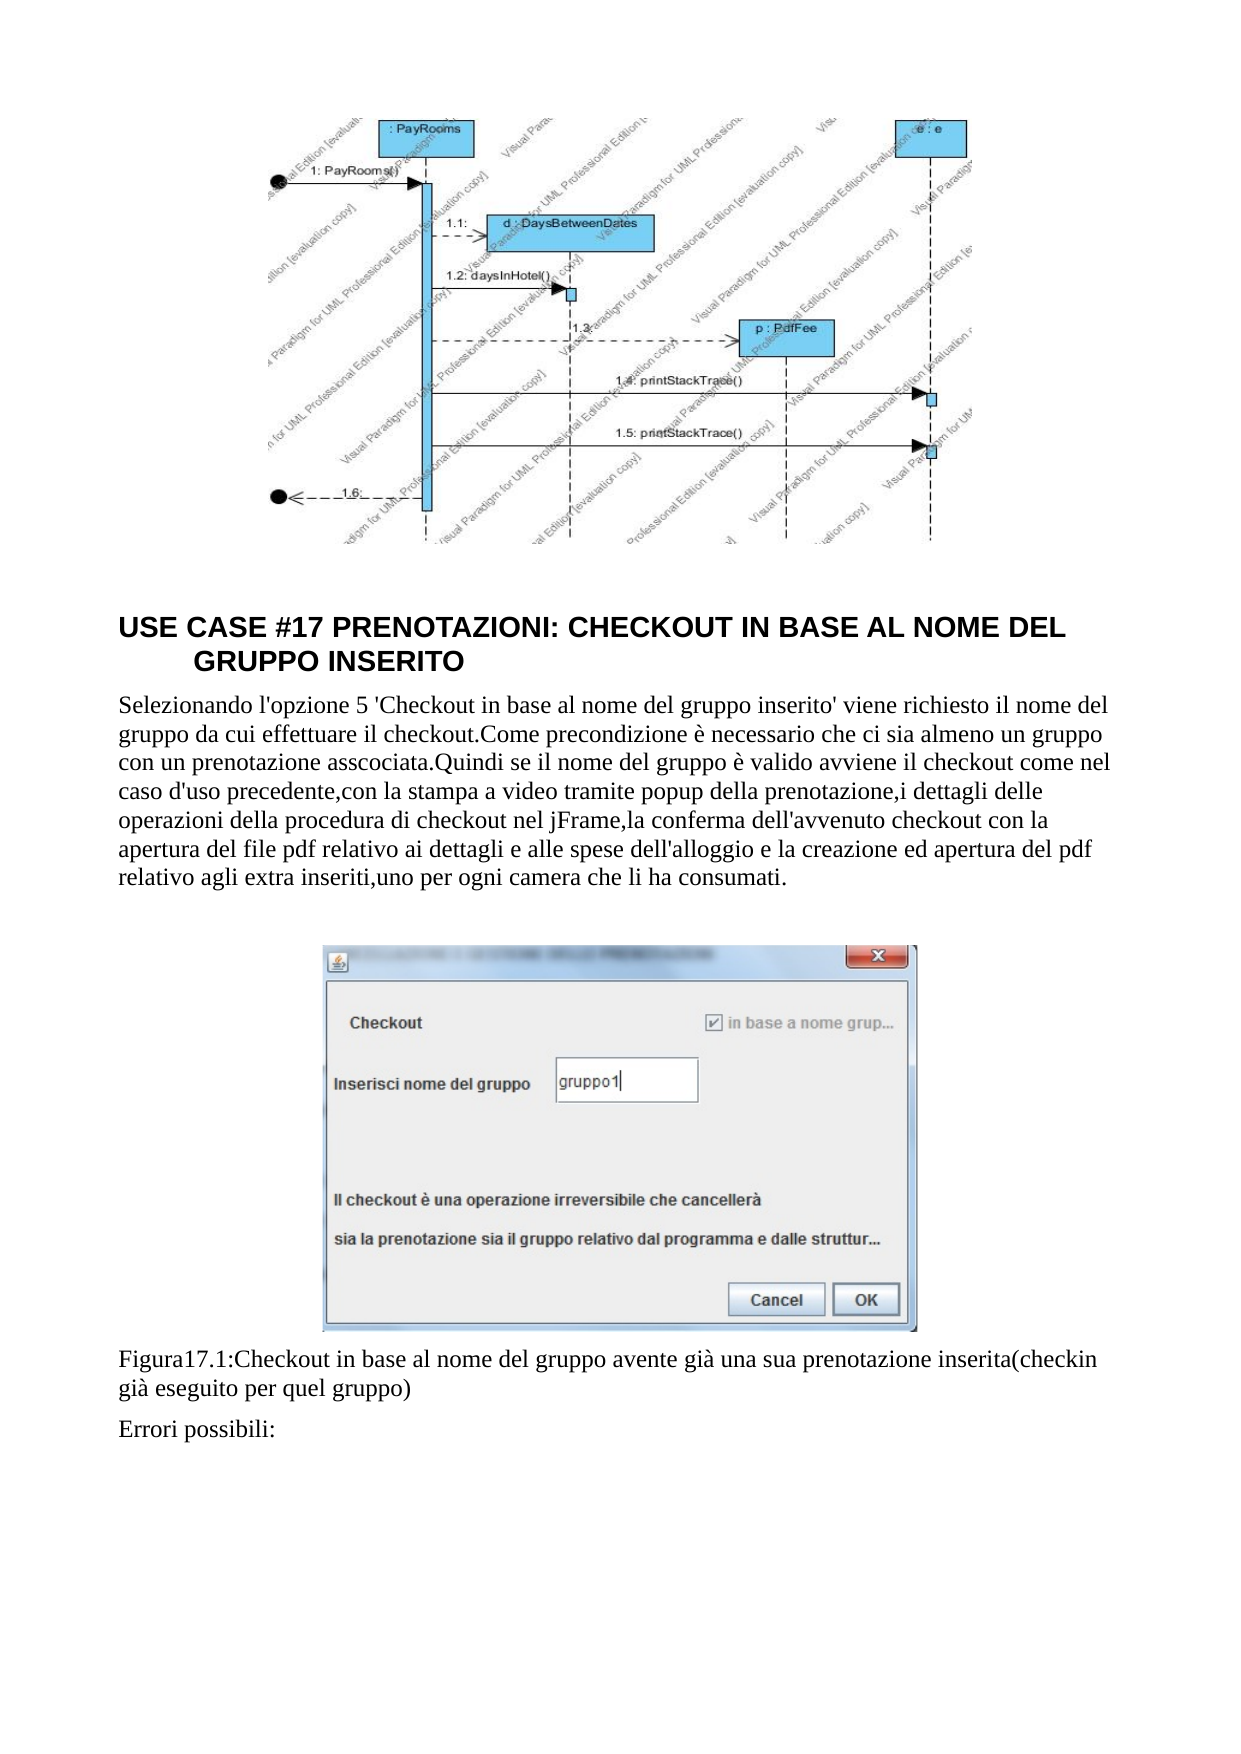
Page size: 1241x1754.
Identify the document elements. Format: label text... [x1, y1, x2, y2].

text Selezionando l'opzione 5 'Checkout in base al nome del gruppo inserito' viene richiesto il nome del gruppo da cui effettuare il checkout.Come precondizione è necessario che ci sia almeno un gruppo con un prenotazione asscociata.Quindi se il nome del gruppo è valido avviene il checkout come nel caso d'uso precedente,con la stampa a video tramite popup della prenotazione,i dettagli delle operazioni della procedura di checkout nel jFrame,la conferma dell'avvenuto checkout con la apertura del file pdf relativo ai dettagli e alle spese dell'alloggio e la creazione ed apertura del pdf relativo agli extra inseriti,uno per ogni camera che li ha consumati. [118, 690, 1122, 891]
text Errori possibili: [118, 1414, 1122, 1443]
subtitle USE CASE #17 PRENOTAZIONI: CHECKOUT IN BASE AL NOME DEL GRUPPO INSERITO [118, 610, 1122, 677]
text Figura17.1:Checkout in base al nome del gruppo avente già una sua prenotazione inserita(checkin già eseguito per quel gruppo) [118, 1344, 1122, 1402]
picture [322, 945, 918, 1332]
picture [268, 118, 972, 544]
